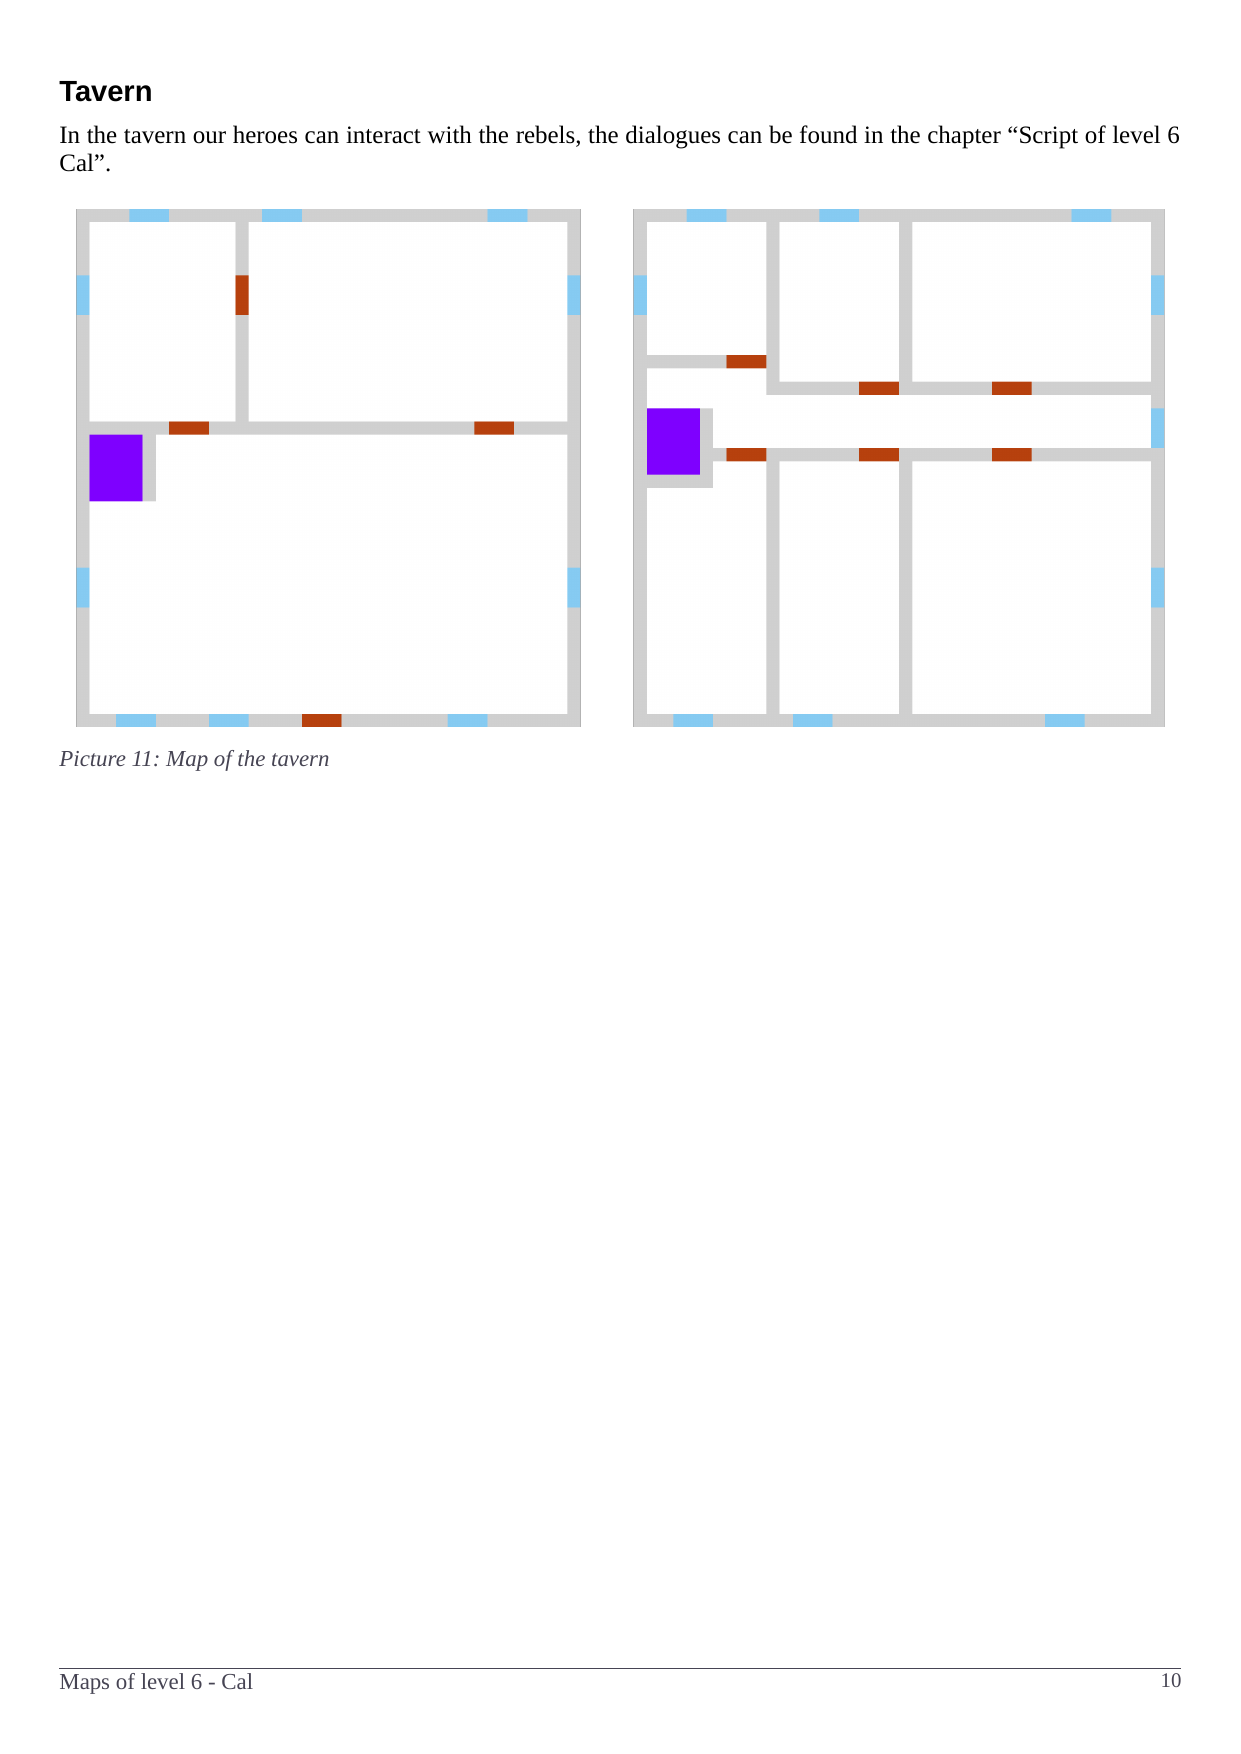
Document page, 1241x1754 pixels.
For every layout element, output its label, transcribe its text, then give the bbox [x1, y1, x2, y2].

text Picture 11: Map of the tavern [59, 741, 1181, 772]
text In the tavern our heroes can interact with the rebels, the dialogues can be found in the chapter “Script of level 6 Cal”. [59, 120, 1181, 177]
picture [59, 195, 1182, 741]
subtitle Tavern [59, 74, 1181, 107]
